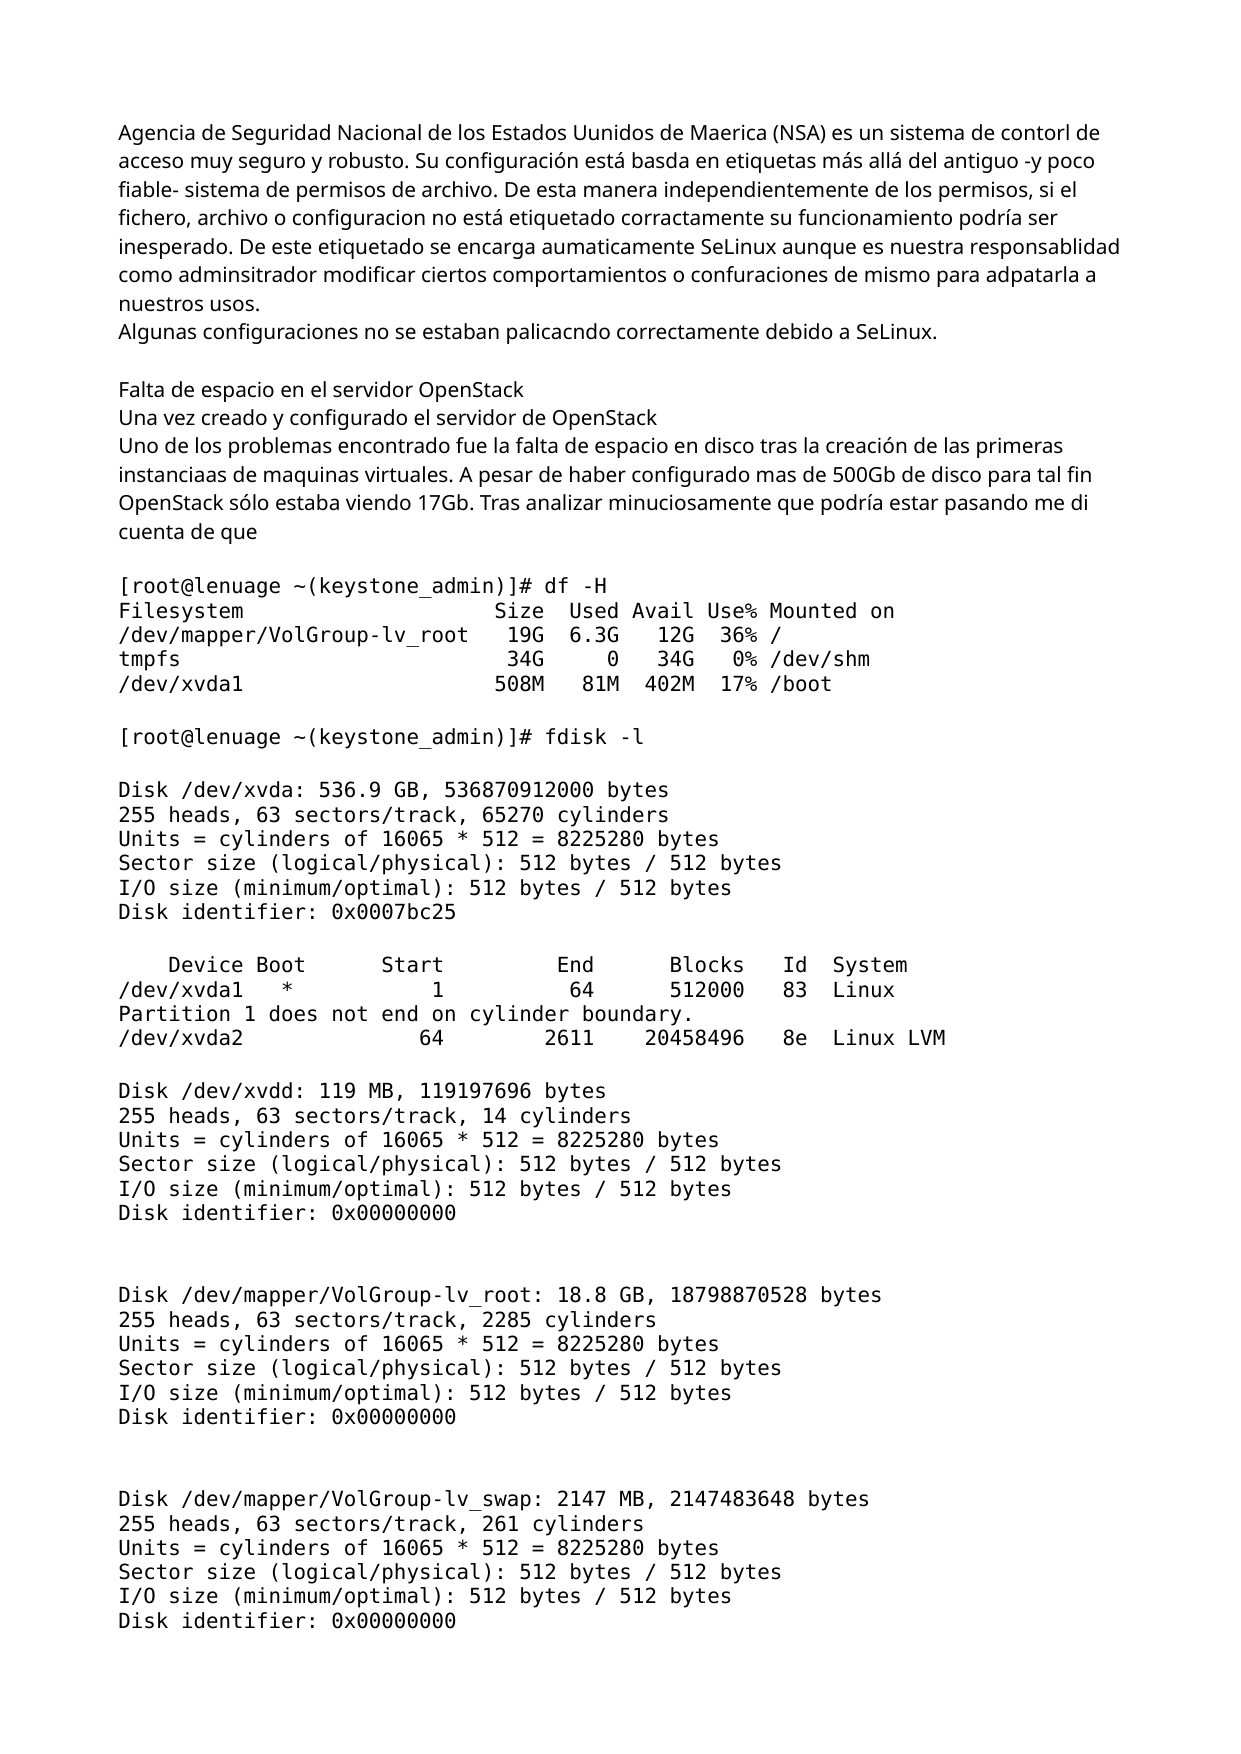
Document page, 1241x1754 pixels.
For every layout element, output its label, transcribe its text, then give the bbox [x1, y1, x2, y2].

text Sector size (logical/physical): 512 bytes / 512 bytes [118, 1152, 1122, 1177]
text /dev/xvda1 508M 81M 402M 17% /boot [118, 672, 1122, 696]
text Una vez creado y configurado el servidor de OpenStack [118, 403, 1122, 432]
text /dev/xvda2 64 2611 20458496 8e Linux LVM [118, 1026, 1122, 1050]
text [root@lenuage ~(keystone_admin)]# fdisk -l [118, 725, 1122, 749]
text Falta de espacio en el servidor OpenStack [118, 375, 1122, 403]
text Sector size (logical/physical): 512 bytes / 512 bytes [118, 851, 1122, 876]
text I/O size (minimum/optimal): 512 bytes / 512 bytes [118, 876, 1122, 900]
text Units = cylinders of 16065 * 512 = 8225280 bytes [118, 1536, 1122, 1560]
text Disk identifier: 0x0007bc25 [118, 900, 1122, 924]
text /dev/mapper/VolGroup-lv_root 19G 6.3G 12G 36% / [118, 623, 1122, 647]
text Uno de los problemas encontrado fue la falta de espacio en disco tras la creación de las primeras instanciaas de maquinas virtuales. A pesar de haber configurado mas de 500Gb de disco para tal fin OpenStack sólo estaba viendo 17Gb. Tras analizar minuciosamente que podría estar pasando me di cuenta de que [118, 432, 1122, 545]
text I/O size (minimum/optimal): 512 bytes / 512 bytes [118, 1584, 1122, 1609]
text I/O size (minimum/optimal): 512 bytes / 512 bytes [118, 1381, 1122, 1405]
text I/O size (minimum/optimal): 512 bytes / 512 bytes [118, 1177, 1122, 1201]
text Algunas configuraciones no se estaban palicacndo correctamente debido a SeLinux. [118, 317, 1122, 346]
text Disk identifier: 0x00000000 [118, 1201, 1122, 1225]
text Filesystem Size Used Avail Use% Mounted on [118, 599, 1122, 623]
text Disk identifier: 0x00000000 [118, 1609, 1122, 1633]
text 255 heads, 63 sectors/track, 2285 cylinders [118, 1308, 1122, 1332]
text Sector size (logical/physical): 512 bytes / 512 bytes [118, 1560, 1122, 1584]
text Partition 1 does not end on cylinder boundary. [118, 1002, 1122, 1026]
text 255 heads, 63 sectors/track, 65270 cylinders [118, 803, 1122, 827]
text Units = cylinders of 16065 * 512 = 8225280 bytes [118, 827, 1122, 851]
text Disk /dev/mapper/VolGroup-lv_swap: 2147 MB, 2147483648 bytes [118, 1487, 1122, 1512]
text Units = cylinders of 16065 * 512 = 8225280 bytes [118, 1128, 1122, 1152]
text 255 heads, 63 sectors/track, 14 cylinders [118, 1104, 1122, 1128]
text Disk /dev/mapper/VolGroup-lv_root: 18.8 GB, 18798870528 bytes [118, 1283, 1122, 1308]
text Disk identifier: 0x00000000 [118, 1405, 1122, 1429]
text Disk /dev/xvdd: 119 MB, 119197696 bytes [118, 1079, 1122, 1104]
text Sector size (logical/physical): 512 bytes / 512 bytes [118, 1356, 1122, 1381]
text [root@lenuage ~(keystone_admin)]# df -H [118, 574, 1122, 599]
text /dev/xvda1 * 1 64 512000 83 Linux [118, 978, 1122, 1002]
text Disk /dev/xvda: 536.9 GB, 536870912000 bytes [118, 778, 1122, 803]
text 255 heads, 63 sectors/track, 261 cylinders [118, 1512, 1122, 1536]
text Units = cylinders of 16065 * 512 = 8225280 bytes [118, 1332, 1122, 1356]
text tmpfs 34G 0 34G 0% /dev/shm [118, 647, 1122, 672]
text Agencia de Seguridad Nacional de los Estados Uunidos de Maerica (NSA) es un sistema de contorl de acceso muy seguro y robusto. Su configuración está basda en etiquetas más allá del antiguo -y poco fiable- sistema de permisos de archivo. De esta manera independientemente de los permisos, si el fichero, archivo o configuracion no está etiquetado corractamente su funcionamiento podría ser inesperado. De este etiquetado se encarga aumaticamente SeLinux aunque es nuestra responsablidad como adminsitrador modificar ciertos comportamientos o confuraciones de mismo para adpatarla a nuestros usos. [118, 118, 1122, 317]
text Device Boot Start End Blocks Id System [118, 953, 1122, 978]
